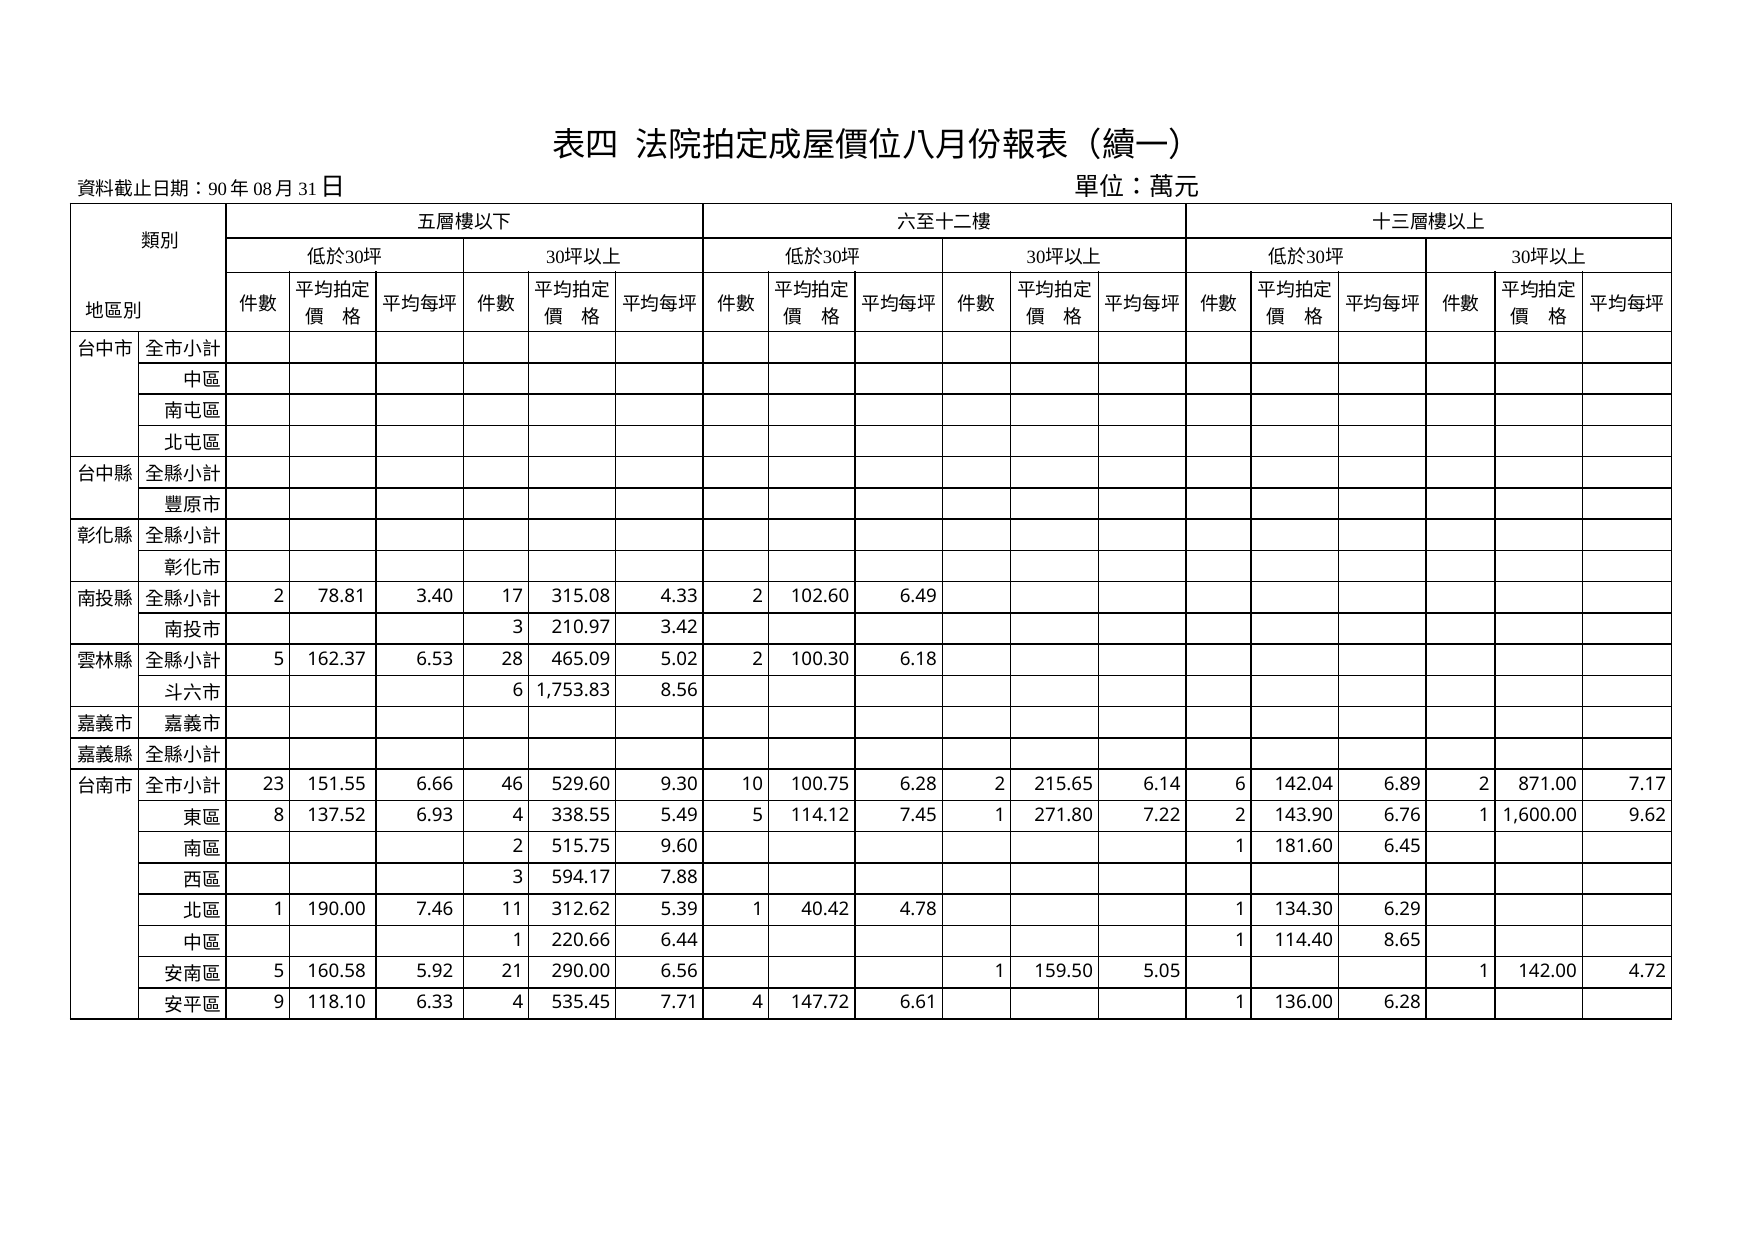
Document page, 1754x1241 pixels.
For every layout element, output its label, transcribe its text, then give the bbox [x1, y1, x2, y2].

table_cell 160.58 [290, 957, 375, 987]
table_cell [1011, 457, 1098, 487]
table_cell 低於30坪 [704, 239, 942, 271]
table_cell [616, 707, 702, 737]
table_cell [856, 457, 942, 487]
table_cell [1496, 895, 1582, 924]
table_cell [1252, 364, 1338, 393]
table_cell 5.92 [377, 957, 463, 987]
table_cell 4.72 [1583, 957, 1671, 987]
table_cell [1011, 926, 1098, 956]
table_cell [856, 707, 942, 737]
table_cell [290, 332, 375, 362]
table_cell 9 [227, 989, 289, 1018]
table_cell [71, 425, 138, 456]
table_cell [1583, 926, 1671, 956]
table_cell 6 [464, 676, 528, 706]
table_cell 147.72 [769, 989, 854, 1018]
table_cell [377, 395, 463, 424]
table_cell [377, 489, 463, 518]
table_cell [377, 864, 463, 893]
table_cell 4 [704, 989, 768, 1018]
table_cell 17 [464, 582, 528, 612]
table_cell [377, 614, 463, 643]
table_cell 北區 [139, 895, 225, 924]
table_cell 30坪以上 [1427, 239, 1671, 271]
table_cell 11 [464, 895, 528, 924]
table_cell 1 [1187, 832, 1250, 862]
table_cell [227, 832, 289, 862]
table_cell 1 [1427, 801, 1494, 831]
table_cell [856, 926, 942, 956]
table_cell [943, 989, 1010, 1018]
table_cell [290, 707, 375, 737]
table_cell [1496, 364, 1582, 393]
table_cell 6.53 [377, 645, 463, 674]
table_cell [1583, 739, 1671, 768]
table_cell [1011, 645, 1098, 674]
table_cell 台中縣 [71, 457, 138, 487]
table_cell 平均拍定價 格 [529, 273, 615, 331]
table_cell [943, 551, 1010, 581]
table_cell [1583, 520, 1671, 549]
table_cell [464, 707, 528, 737]
table_cell [290, 520, 375, 549]
table_cell [1339, 957, 1425, 987]
table_cell [769, 426, 854, 456]
table_cell 斗六市 [139, 676, 225, 706]
table_cell [616, 364, 702, 393]
table_cell 2 [704, 645, 768, 674]
table_cell 平均拍定價 格 [290, 273, 375, 331]
table_cell [943, 895, 1010, 924]
table_cell [1252, 707, 1338, 737]
table_cell [943, 582, 1010, 612]
table_cell 2 [943, 770, 1010, 799]
table_cell [1099, 426, 1185, 456]
table_cell [943, 926, 1010, 956]
table_cell 515.75 [529, 832, 615, 862]
table_cell [1427, 676, 1494, 706]
table_cell [769, 707, 854, 737]
table_cell [1252, 426, 1338, 456]
table_cell [227, 332, 289, 362]
table_cell [1583, 457, 1671, 487]
table_cell 190.00 [290, 895, 375, 924]
table_cell [71, 987, 138, 1018]
table_cell [1496, 582, 1582, 612]
table_cell 全縣小計 [139, 645, 225, 674]
table_cell [1252, 614, 1338, 643]
table_cell [1099, 739, 1185, 768]
table_cell [1252, 332, 1338, 362]
table_cell 6.29 [1339, 895, 1425, 924]
table_header 六至十二樓 [704, 204, 1185, 237]
table_cell [71, 362, 138, 393]
table_cell [227, 864, 289, 893]
table_cell [1339, 645, 1425, 674]
table_cell [1583, 489, 1671, 518]
table_cell [1339, 614, 1425, 643]
table_cell [1011, 676, 1098, 706]
table_cell 5 [227, 645, 289, 674]
table_cell [464, 395, 528, 424]
table_cell [377, 426, 463, 456]
table_cell [704, 426, 768, 456]
table_cell 8.65 [1339, 926, 1425, 956]
table_cell 平均每坪 [616, 273, 702, 331]
table_cell [529, 395, 615, 424]
table_cell 雲林縣 [71, 645, 138, 674]
table_cell [1187, 707, 1250, 737]
table_cell 全縣小計 [139, 457, 225, 487]
table_cell 平均拍定價 格 [1496, 273, 1582, 331]
table_cell [769, 489, 854, 518]
table_cell [529, 551, 615, 581]
table_cell 6.56 [616, 957, 702, 987]
table_cell [1496, 395, 1582, 424]
table_cell 142.00 [1496, 957, 1582, 987]
table_cell [1427, 707, 1494, 737]
table_cell [377, 332, 463, 362]
table_cell [1187, 645, 1250, 674]
table_cell [704, 707, 768, 737]
table_cell 28 [464, 645, 528, 674]
table_cell 8.56 [616, 676, 702, 706]
table_cell 142.04 [1252, 770, 1338, 799]
table_cell 彰化縣 [71, 520, 138, 549]
table_cell 3 [464, 864, 528, 893]
table_cell [1339, 707, 1425, 737]
table_cell 1 [1187, 989, 1250, 1018]
table_cell 件數 [464, 273, 528, 331]
table_cell 低於30坪 [227, 239, 463, 271]
table_cell 6.28 [856, 770, 942, 799]
table_cell [1339, 864, 1425, 893]
table_cell [1496, 864, 1582, 893]
table_cell 6.28 [1339, 989, 1425, 1018]
table_cell [1339, 489, 1425, 518]
table_cell 6.33 [377, 989, 463, 1018]
table_cell 台南市 [71, 770, 138, 799]
table_cell [464, 520, 528, 549]
table_cell 30坪以上 [464, 239, 702, 271]
table_cell [529, 332, 615, 362]
table_cell 平均拍定價 格 [1252, 273, 1338, 331]
table_cell [464, 457, 528, 487]
table_cell 871.00 [1496, 770, 1582, 799]
table_cell 46 [464, 770, 528, 799]
table_cell [377, 739, 463, 768]
table_cell 平均每坪 [377, 273, 463, 331]
table_cell 低於30坪 [1187, 239, 1425, 271]
table_cell 4.78 [856, 895, 942, 924]
table_cell [769, 676, 854, 706]
table_cell [1011, 832, 1098, 862]
table_cell [464, 739, 528, 768]
table_cell 全縣小計 [139, 582, 225, 612]
table_cell 6.14 [1099, 770, 1185, 799]
table_cell [704, 957, 768, 987]
table_cell [943, 614, 1010, 643]
table_cell 1,753.83 [529, 676, 615, 706]
table_cell [943, 832, 1010, 862]
table_cell [1427, 520, 1494, 549]
table_cell [616, 395, 702, 424]
table_cell [1496, 989, 1582, 1018]
table_cell [1011, 582, 1098, 612]
table_cell [704, 395, 768, 424]
table_cell [1099, 676, 1185, 706]
table_cell 5.05 [1099, 957, 1185, 987]
table_cell [1187, 614, 1250, 643]
table_cell 件數 [943, 273, 1010, 331]
table_cell 162.37 [290, 645, 375, 674]
table_cell [1583, 551, 1671, 581]
table_cell 4 [464, 801, 528, 831]
table_cell 5.39 [616, 895, 702, 924]
table_cell [71, 612, 138, 643]
table_cell [856, 520, 942, 549]
table_cell 7.88 [616, 864, 702, 893]
table_cell 7.17 [1583, 770, 1671, 799]
table_cell [616, 426, 702, 456]
table_cell 2 [1427, 770, 1494, 799]
table_cell [943, 645, 1010, 674]
table_cell 143.90 [1252, 801, 1338, 831]
table_cell 315.08 [529, 582, 615, 612]
table_cell 137.52 [290, 801, 375, 831]
table_cell [1252, 395, 1338, 424]
table_cell 312.62 [529, 895, 615, 924]
table_cell 6.18 [856, 645, 942, 674]
table_cell [71, 831, 138, 862]
table_cell [1099, 332, 1185, 362]
table_cell [71, 393, 138, 424]
table_cell [1187, 676, 1250, 706]
table_cell [1099, 489, 1185, 518]
table_cell [1099, 895, 1185, 924]
table_cell [1099, 926, 1185, 956]
table_cell [1496, 614, 1582, 643]
text 表四 法院拍定成屋價位八月份報表（續一） [77, 118, 1677, 166]
table_cell 7.22 [1099, 801, 1185, 831]
table_cell [71, 862, 138, 893]
table_cell [227, 520, 289, 549]
table_cell [290, 489, 375, 518]
table_cell [1339, 520, 1425, 549]
table_cell [71, 956, 138, 987]
table_cell [71, 893, 138, 924]
table_cell [769, 864, 854, 893]
table_cell [1339, 332, 1425, 362]
table_cell 30坪以上 [943, 239, 1185, 271]
table_cell [1011, 864, 1098, 893]
table_cell 4 [464, 989, 528, 1018]
table_cell 102.60 [769, 582, 854, 612]
table_cell 南屯區 [139, 395, 225, 424]
table_cell [1099, 364, 1185, 393]
table_cell 6 [1187, 770, 1250, 799]
table_cell [1427, 582, 1494, 612]
table_cell [529, 520, 615, 549]
table_cell [529, 707, 615, 737]
table_cell [227, 739, 289, 768]
table_cell [856, 957, 942, 987]
table_cell [71, 675, 138, 706]
table_cell [1099, 864, 1185, 893]
table_cell [616, 520, 702, 549]
table_cell 40.42 [769, 895, 854, 924]
table_cell [856, 614, 942, 643]
table_cell 290.00 [529, 957, 615, 987]
table_cell [1339, 582, 1425, 612]
table_cell [1011, 895, 1098, 924]
table_cell 南投縣 [71, 582, 138, 612]
table_cell [1583, 707, 1671, 737]
table_cell [377, 520, 463, 549]
table_cell [290, 676, 375, 706]
table_cell 3 [464, 614, 528, 643]
table_cell 7.71 [616, 989, 702, 1018]
table_cell [1427, 739, 1494, 768]
table_cell 7.45 [856, 801, 942, 831]
table_cell [943, 364, 1010, 393]
table_cell [1427, 645, 1494, 674]
table_header 十三層樓以上 [1187, 204, 1671, 237]
table_cell [1252, 645, 1338, 674]
table_cell 5.49 [616, 801, 702, 831]
table_cell [1011, 426, 1098, 456]
table_cell [290, 551, 375, 581]
table_cell [377, 926, 463, 956]
table_cell 全市小計 [139, 332, 225, 362]
table_cell [1583, 989, 1671, 1018]
table_cell [856, 832, 942, 862]
table_cell 北屯區 [139, 426, 225, 456]
table_cell [1583, 364, 1671, 393]
table_cell [1099, 582, 1185, 612]
table_cell [1252, 520, 1338, 549]
table_cell [1339, 676, 1425, 706]
table_cell [856, 332, 942, 362]
table_cell [1583, 832, 1671, 862]
table_cell [1427, 395, 1494, 424]
table_cell [1496, 832, 1582, 862]
table_cell [1252, 551, 1338, 581]
table_cell [1011, 332, 1098, 362]
table_cell [943, 395, 1010, 424]
table_cell [1583, 614, 1671, 643]
table_cell 136.00 [1252, 989, 1338, 1018]
table_cell [227, 926, 289, 956]
table_cell [1252, 957, 1338, 987]
table_cell [290, 364, 375, 393]
table_cell [290, 426, 375, 456]
table_cell [704, 739, 768, 768]
table_cell [769, 551, 854, 581]
table_cell [1099, 614, 1185, 643]
table_cell [1011, 489, 1098, 518]
table_cell [1187, 957, 1250, 987]
table_cell 平均每坪 [1099, 273, 1185, 331]
table_cell [1011, 395, 1098, 424]
table_header 五層樓以下 [227, 204, 702, 237]
table_cell [290, 739, 375, 768]
table_cell [1011, 707, 1098, 737]
table_cell 1 [464, 926, 528, 956]
table_cell 件數 [1187, 273, 1250, 331]
table_cell 東區 [139, 801, 225, 831]
table_cell [1252, 864, 1338, 893]
table_cell [1187, 489, 1250, 518]
table_cell [856, 864, 942, 893]
table_cell [1496, 426, 1582, 456]
table_cell [1583, 864, 1671, 893]
table_cell [704, 457, 768, 487]
table_cell [377, 832, 463, 862]
table_cell 5 [227, 957, 289, 987]
table_cell 1 [704, 895, 768, 924]
table_cell [1187, 426, 1250, 456]
text 資料截止日期：90年08月31日 單位：萬元 [77, 166, 1677, 203]
table_cell 21 [464, 957, 528, 987]
table_cell [1187, 520, 1250, 549]
table_cell [704, 864, 768, 893]
table_cell [616, 551, 702, 581]
table_cell 件數 [227, 273, 289, 331]
table_cell 台中市 [71, 332, 138, 362]
table_cell [769, 520, 854, 549]
table_cell 4.33 [616, 582, 702, 612]
table_cell 100.30 [769, 645, 854, 674]
table_cell [856, 551, 942, 581]
table_cell 7.46 [377, 895, 463, 924]
table_cell [529, 364, 615, 393]
table_cell [1496, 739, 1582, 768]
table_cell 2 [227, 582, 289, 612]
table_cell [1583, 426, 1671, 456]
table_cell 中區 [139, 926, 225, 956]
table_cell [856, 739, 942, 768]
table_cell [1099, 520, 1185, 549]
table_cell 159.50 [1011, 957, 1098, 987]
table_cell 1 [1187, 926, 1250, 956]
table_cell [1339, 739, 1425, 768]
table_header 類別 地區別 [71, 204, 225, 331]
table_cell [1187, 332, 1250, 362]
table_cell [529, 457, 615, 487]
table_cell [943, 457, 1010, 487]
table_cell 6.89 [1339, 770, 1425, 799]
table_cell [1252, 739, 1338, 768]
table_cell 嘉義縣 [71, 739, 138, 768]
table_cell 1 [943, 957, 1010, 987]
table_cell [1496, 489, 1582, 518]
table_cell [856, 364, 942, 393]
table_cell [290, 832, 375, 862]
table_cell 8 [227, 801, 289, 831]
table_cell 9.30 [616, 770, 702, 799]
table_cell 安平區 [139, 989, 225, 1018]
table_cell 中區 [139, 364, 225, 393]
table_cell [71, 550, 138, 581]
table_cell [704, 332, 768, 362]
table_cell 6.66 [377, 770, 463, 799]
table_cell 2 [1187, 801, 1250, 831]
table_cell [943, 520, 1010, 549]
table_cell [377, 551, 463, 581]
table_cell [943, 739, 1010, 768]
table_cell 10 [704, 770, 768, 799]
table_cell [704, 676, 768, 706]
table_cell [616, 332, 702, 362]
table_cell [227, 426, 289, 456]
table_cell [1187, 739, 1250, 768]
table_cell [1427, 457, 1494, 487]
table_cell [616, 489, 702, 518]
table_cell [1496, 551, 1582, 581]
table_cell [1099, 551, 1185, 581]
table_cell 2 [464, 832, 528, 862]
table_cell [704, 926, 768, 956]
table_cell 535.45 [529, 989, 615, 1018]
table_cell [769, 457, 854, 487]
table_cell [1252, 489, 1338, 518]
table_cell [616, 739, 702, 768]
table_cell 5 [704, 801, 768, 831]
table_cell 594.17 [529, 864, 615, 893]
table_cell [227, 489, 289, 518]
table_cell [227, 676, 289, 706]
table_cell 6.93 [377, 801, 463, 831]
table_cell 210.97 [529, 614, 615, 643]
table_cell [769, 364, 854, 393]
table_cell 2 [704, 582, 768, 612]
table_cell [1011, 520, 1098, 549]
table_cell [943, 864, 1010, 893]
table_cell [377, 676, 463, 706]
table_cell [1427, 489, 1494, 518]
table_cell [1427, 332, 1494, 362]
table_cell [1099, 832, 1185, 862]
table_cell [769, 395, 854, 424]
table_cell 1,600.00 [1496, 801, 1582, 831]
table_cell 465.09 [529, 645, 615, 674]
table_cell [529, 489, 615, 518]
table_cell [704, 614, 768, 643]
table_cell [769, 614, 854, 643]
table_cell 215.65 [1011, 770, 1098, 799]
table_cell [290, 457, 375, 487]
table_cell 平均每坪 [1583, 273, 1671, 331]
table_cell [71, 925, 138, 956]
table_cell 6.44 [616, 926, 702, 956]
table_cell [529, 426, 615, 456]
table_cell [943, 332, 1010, 362]
table_cell [943, 426, 1010, 456]
table_cell [464, 426, 528, 456]
table_cell [227, 395, 289, 424]
table_cell [71, 487, 138, 518]
table_cell [943, 676, 1010, 706]
table_cell [1187, 457, 1250, 487]
table_cell [290, 926, 375, 956]
table_cell [1583, 895, 1671, 924]
table_cell [1252, 457, 1338, 487]
table_cell 嘉義市 [71, 707, 138, 737]
table_cell 平均拍定價 格 [769, 273, 854, 331]
table_cell [1583, 332, 1671, 362]
table_cell [1583, 395, 1671, 424]
table_cell [1099, 707, 1185, 737]
table_cell [769, 739, 854, 768]
table_cell [1496, 926, 1582, 956]
table_cell 南投市 [139, 614, 225, 643]
table_cell [1187, 864, 1250, 893]
table_cell 78.81 [290, 582, 375, 612]
table_cell [616, 457, 702, 487]
table_cell [1339, 551, 1425, 581]
table_cell [1187, 582, 1250, 612]
table_cell 全縣小計 [139, 520, 225, 549]
table_cell [464, 489, 528, 518]
table_cell [1252, 676, 1338, 706]
table_cell [704, 551, 768, 581]
table_cell [290, 395, 375, 424]
table_cell [1011, 551, 1098, 581]
table_cell [1099, 457, 1185, 487]
table_cell [704, 489, 768, 518]
table_cell [1427, 832, 1494, 862]
table_cell [1496, 645, 1582, 674]
table_cell [704, 364, 768, 393]
table_cell 134.30 [1252, 895, 1338, 924]
table_cell [377, 457, 463, 487]
table_cell 南區 [139, 832, 225, 862]
table_cell [377, 364, 463, 393]
table_cell [529, 739, 615, 768]
table_cell [1583, 582, 1671, 612]
table_cell [227, 551, 289, 581]
table_cell 1 [943, 801, 1010, 831]
table_cell [769, 332, 854, 362]
table_cell 9.60 [616, 832, 702, 862]
table_cell [1427, 895, 1494, 924]
table_cell 271.80 [1011, 801, 1098, 831]
table_cell [227, 707, 289, 737]
table_cell 平均每坪 [856, 273, 942, 331]
table_cell [464, 332, 528, 362]
table_cell [856, 395, 942, 424]
table_cell [769, 926, 854, 956]
table_cell [1496, 707, 1582, 737]
table_cell 220.66 [529, 926, 615, 956]
table_cell 全市小計 [139, 770, 225, 799]
table_cell [1427, 614, 1494, 643]
table_cell [769, 832, 854, 862]
table_cell [1011, 614, 1098, 643]
table_cell 6.61 [856, 989, 942, 1018]
table_cell [1583, 676, 1671, 706]
table_cell [856, 426, 942, 456]
table_cell [290, 614, 375, 643]
table_cell 豐原市 [139, 489, 225, 518]
table_cell [1496, 332, 1582, 362]
table_cell 114.12 [769, 801, 854, 831]
table_cell 23 [227, 770, 289, 799]
table_cell [1427, 864, 1494, 893]
table_cell 嘉義市 [139, 707, 225, 737]
table_cell [1252, 582, 1338, 612]
table_cell 西區 [139, 864, 225, 893]
table_cell [227, 457, 289, 487]
table_cell 114.40 [1252, 926, 1338, 956]
table_cell [1427, 426, 1494, 456]
table_cell 151.55 [290, 770, 375, 799]
table_cell 全縣小計 [139, 739, 225, 768]
table_cell [1099, 989, 1185, 1018]
table_cell [1011, 739, 1098, 768]
table_cell [1011, 989, 1098, 1018]
table_cell [704, 832, 768, 862]
table_cell 安南區 [139, 957, 225, 987]
table_cell 1 [1427, 957, 1494, 987]
table_cell [1583, 645, 1671, 674]
table_cell [1011, 364, 1098, 393]
table_cell [1339, 457, 1425, 487]
table_cell [1496, 676, 1582, 706]
table_cell [1339, 426, 1425, 456]
table_cell [1099, 395, 1185, 424]
table_cell 338.55 [529, 801, 615, 831]
table_cell [1496, 457, 1582, 487]
table_cell [1187, 395, 1250, 424]
table_cell 彰化市 [139, 551, 225, 581]
table_cell [464, 551, 528, 581]
table_cell 6.49 [856, 582, 942, 612]
table_cell [227, 614, 289, 643]
table_cell 件數 [1427, 273, 1494, 331]
table_cell [1427, 989, 1494, 1018]
table_cell 9.62 [1583, 801, 1671, 831]
table_cell [1427, 364, 1494, 393]
table_cell 平均拍定價 格 [1011, 273, 1098, 331]
table_cell [227, 364, 289, 393]
table_cell 3.42 [616, 614, 702, 643]
table_cell 1 [227, 895, 289, 924]
table_cell [71, 800, 138, 831]
table_cell [1427, 551, 1494, 581]
table_cell [1099, 645, 1185, 674]
table_cell 件數 [704, 273, 768, 331]
table_cell [856, 676, 942, 706]
table_cell [290, 864, 375, 893]
table_cell [464, 364, 528, 393]
table_cell 529.60 [529, 770, 615, 799]
table_cell [943, 489, 1010, 518]
table_cell 1 [1187, 895, 1250, 924]
table_cell [943, 707, 1010, 737]
table_cell [1187, 551, 1250, 581]
table_cell [769, 957, 854, 987]
table_cell [1496, 520, 1582, 549]
table_cell [1427, 926, 1494, 956]
table_cell 平均每坪 [1339, 273, 1425, 331]
table_cell 6.45 [1339, 832, 1425, 862]
table_cell [377, 707, 463, 737]
table_cell [1187, 364, 1250, 393]
table_cell 100.75 [769, 770, 854, 799]
table_cell 6.76 [1339, 801, 1425, 831]
table_cell [856, 489, 942, 518]
table_cell [704, 520, 768, 549]
table_cell [1339, 395, 1425, 424]
table_cell 3.40 [377, 582, 463, 612]
table_cell 5.02 [616, 645, 702, 674]
table_cell 118.10 [290, 989, 375, 1018]
table_cell 181.60 [1252, 832, 1338, 862]
table_cell [1339, 364, 1425, 393]
